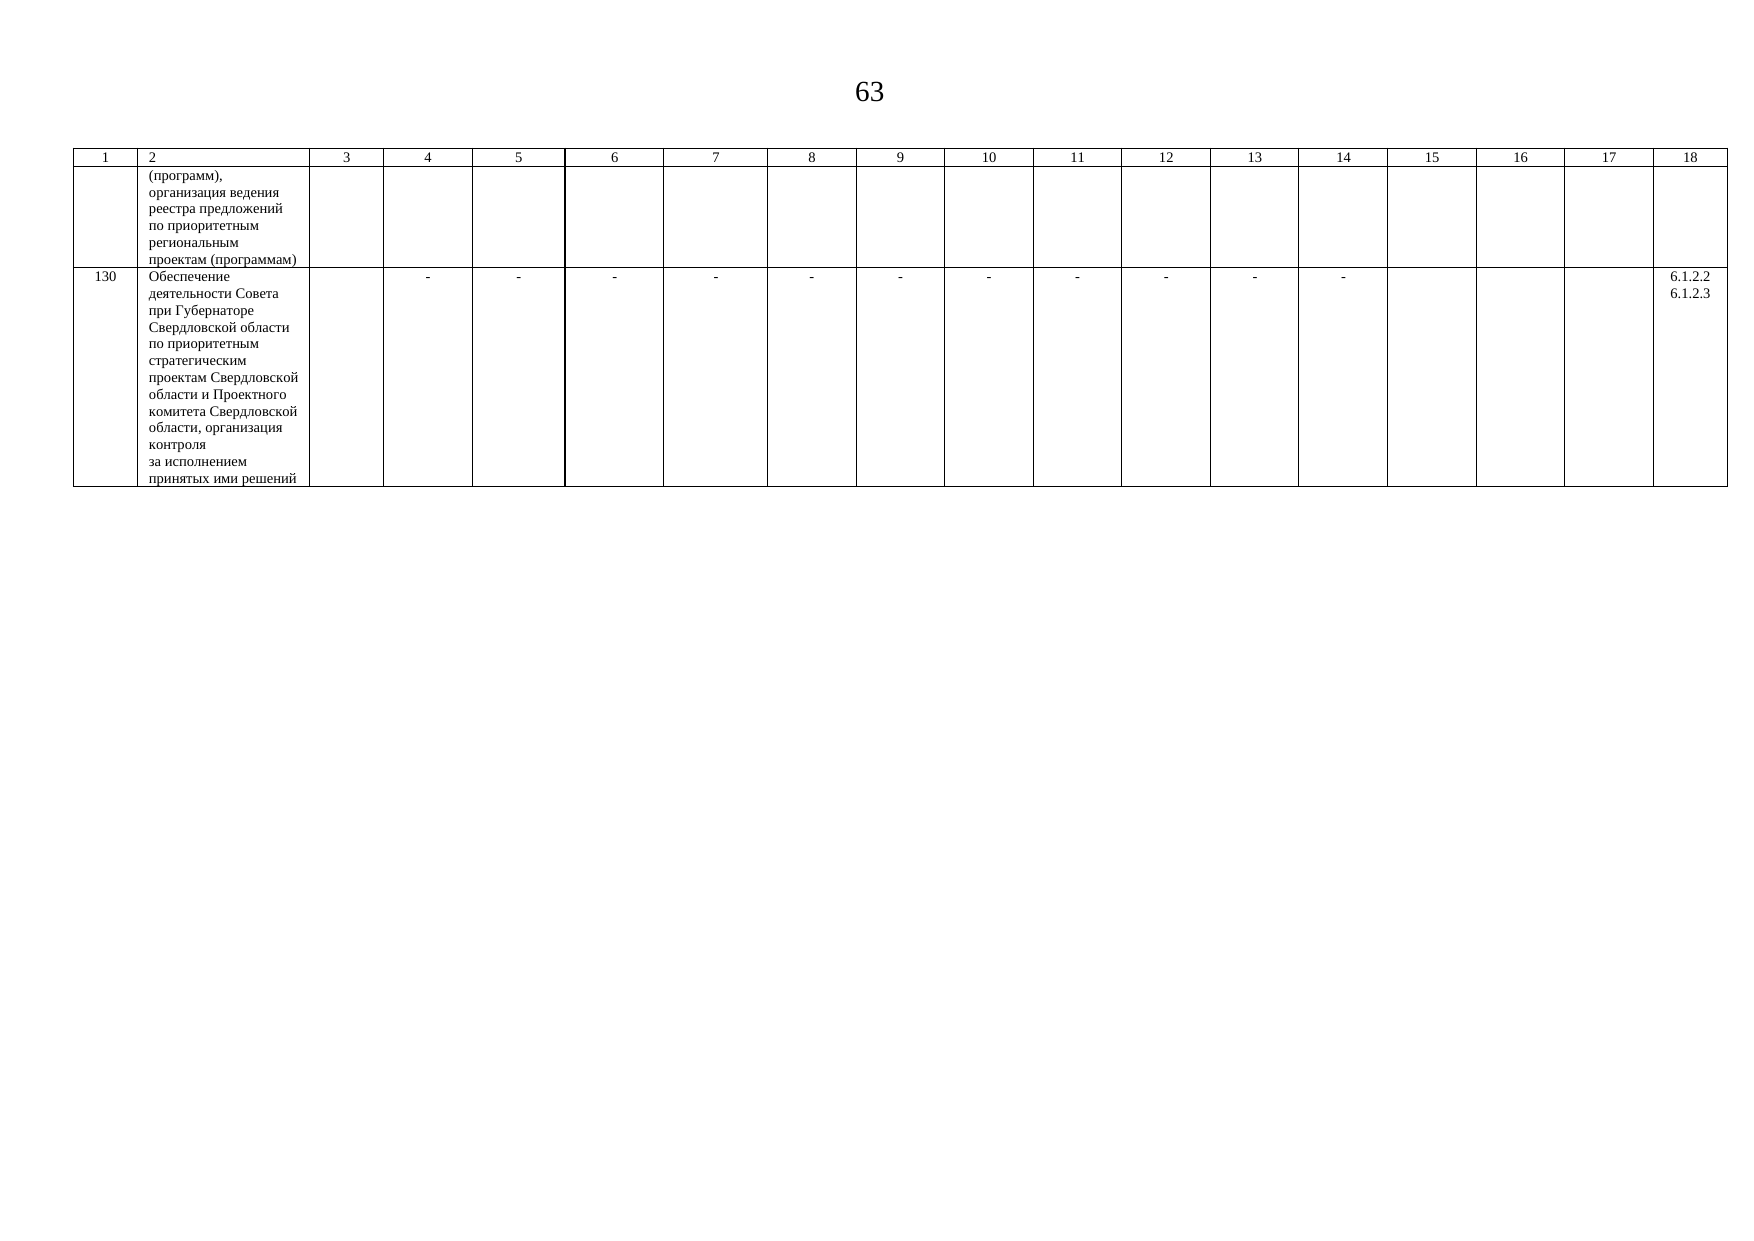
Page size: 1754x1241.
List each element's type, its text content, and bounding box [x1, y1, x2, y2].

table_cell - [1122, 167, 1210, 267]
table_cell [1477, 167, 1564, 267]
table_cell - [473, 167, 564, 267]
table_header 13 [1211, 149, 1298, 166]
table_cell 130 [74, 268, 137, 486]
table_cell - [473, 268, 564, 486]
table_cell - [566, 167, 663, 267]
table_cell - [768, 268, 856, 486]
table_cell (программ), организация ведения реестра предложений по приоритетным региональным проектам (программам) [138, 167, 309, 267]
table_header 4 [384, 149, 472, 166]
table_cell [1477, 268, 1564, 486]
table_header 6 [566, 149, 663, 166]
table_cell Обеспечение деятельности Совета при Губернаторе Свердловской области по приоритетным стратегическим проектам Свердловской области и Проектного комитета Свердловской области, организация контроля за исполнением принятых ими решений [138, 268, 309, 486]
table_cell [1565, 167, 1653, 267]
table_cell - [768, 167, 856, 267]
table_cell [1565, 268, 1653, 486]
table_cell - [857, 167, 944, 267]
table_header 15 [1388, 149, 1476, 166]
table_header 12 [1122, 149, 1210, 166]
table_cell - [384, 167, 472, 267]
table_cell [1388, 167, 1476, 267]
table_header 5 [473, 149, 564, 166]
table_header 3 [310, 149, 383, 166]
table_header 7 [664, 149, 767, 166]
table_cell - [857, 268, 944, 486]
table_header 10 [945, 149, 1033, 166]
table_cell - [1211, 167, 1298, 267]
table_cell [310, 268, 383, 486]
table_cell - [1034, 268, 1121, 486]
table_header 1 [74, 149, 137, 166]
table_header 2 [138, 149, 309, 166]
table_cell [310, 167, 383, 267]
table_header 16 [1477, 149, 1564, 166]
table_cell - [1034, 167, 1121, 267]
table_header 11 [1034, 149, 1121, 166]
table_header 18 [1654, 149, 1727, 166]
table_cell [74, 167, 137, 267]
table_cell - [664, 268, 767, 486]
table_cell - [945, 268, 1033, 486]
table_header 17 [1565, 149, 1653, 166]
table_header 8 [768, 149, 856, 166]
table_cell 6.1.2.2 6.1.2.3 [1654, 268, 1727, 486]
table_cell - [1122, 268, 1210, 486]
table_cell - [384, 268, 472, 486]
table_cell - [566, 268, 663, 486]
table_cell - [664, 167, 767, 267]
table_cell - [945, 167, 1033, 267]
table_header 9 [857, 149, 944, 166]
table_cell - [1299, 167, 1387, 267]
table_cell - [1211, 268, 1298, 486]
table_cell - [1299, 268, 1387, 486]
table_cell [1654, 167, 1727, 267]
table_cell [1388, 268, 1476, 486]
table_header 14 [1299, 149, 1387, 166]
